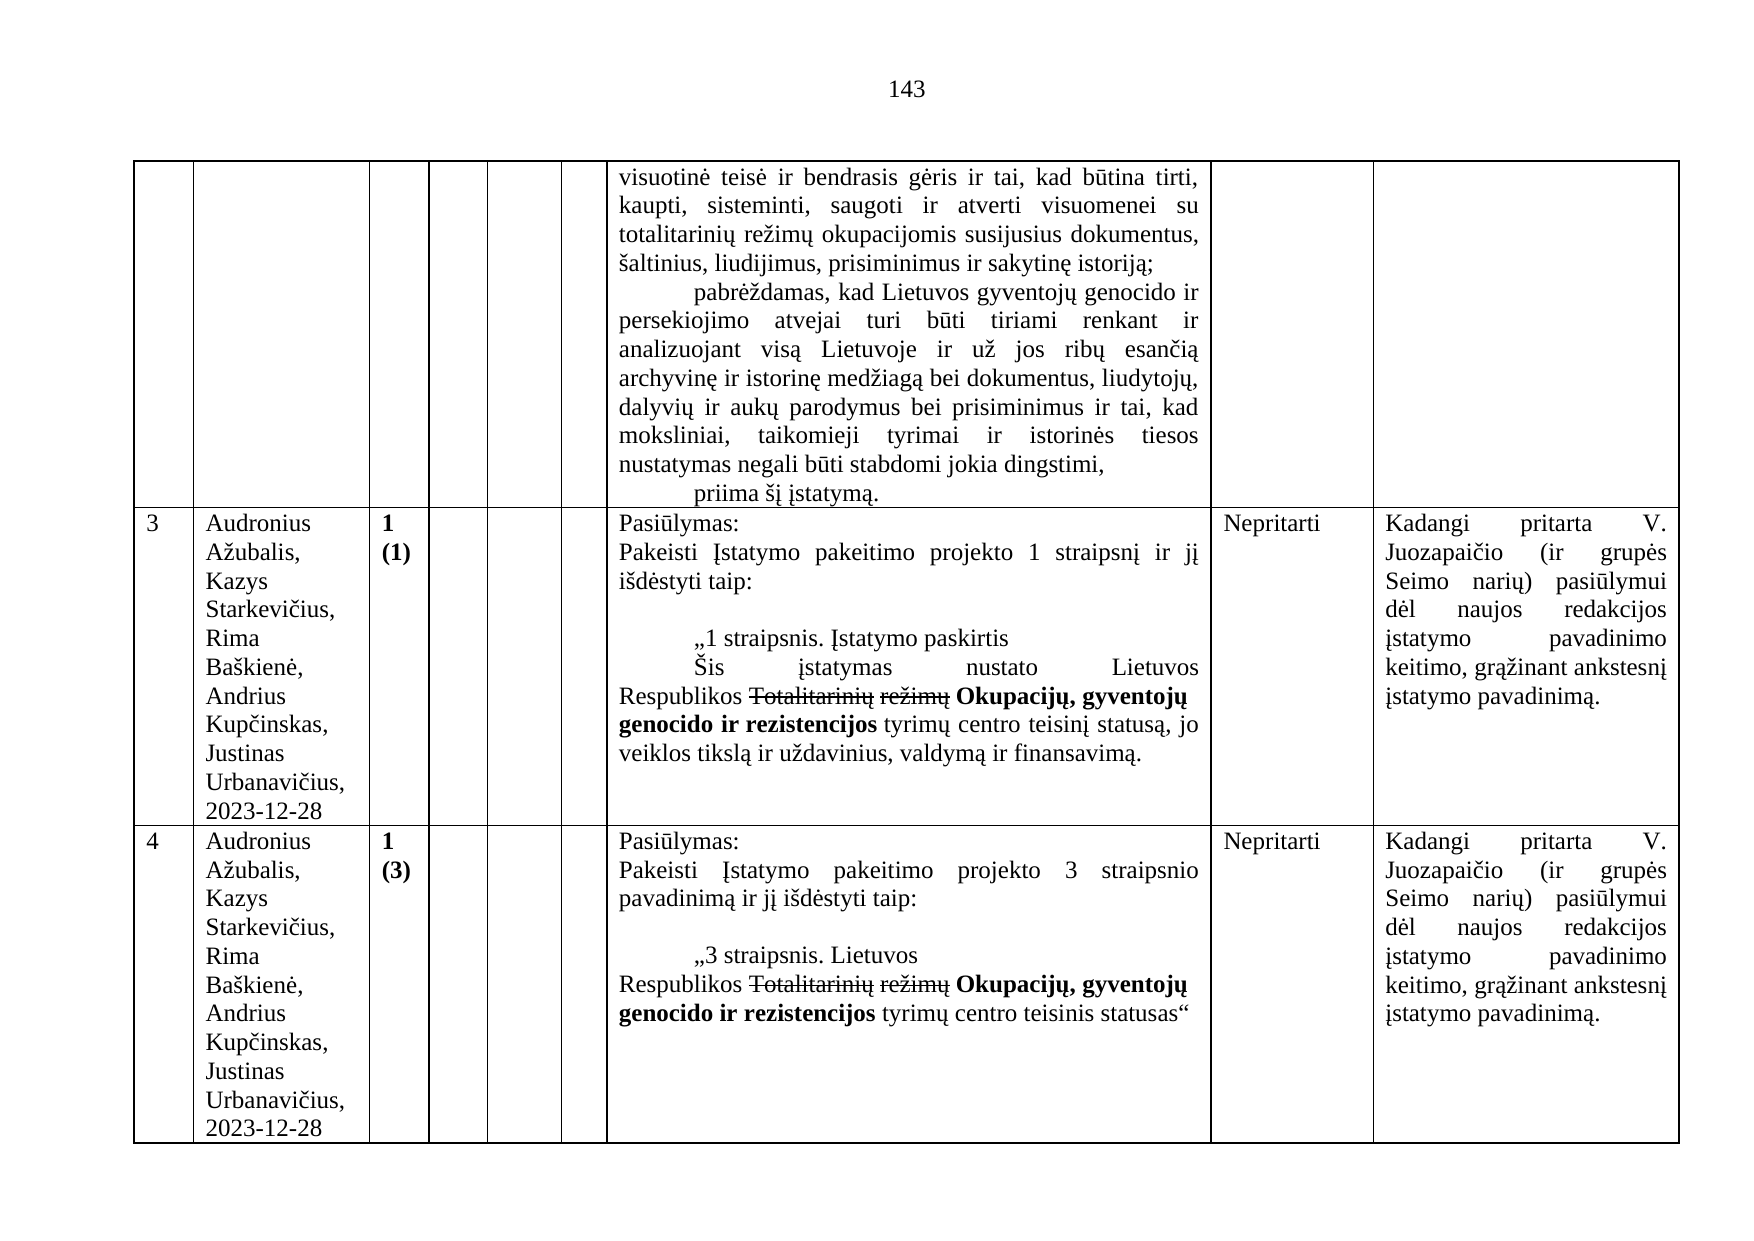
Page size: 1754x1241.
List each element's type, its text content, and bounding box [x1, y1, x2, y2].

table_cell [562, 826, 606, 1142]
table_cell [370, 162, 428, 507]
table_cell Pasiūlymas: Pakeisti Įstatymo pakeitimo projekto 1 straipsnį ir jį išdėstyti taip: „1 straipsnis. Įstatymo paskirtis Šis įstatymas nustato Lietuvos Respublikos Totalitarinių režimų Okupacijų, gyventojų genocido ir rezistencijos tyrimų centro teisinį statusą, jo veiklos tikslą ir uždavinius, valdymą ir finansavimą. [608, 508, 1210, 824]
table_cell Nepritarti [1212, 508, 1373, 824]
table_cell [430, 162, 487, 507]
table_cell [562, 508, 606, 824]
table_cell [194, 162, 369, 507]
table_cell [430, 508, 487, 824]
table_cell [488, 508, 561, 824]
table_cell [488, 826, 561, 1142]
table_cell Kadangi pritarta V. Juozapaičio (ir grupės Seimo narių) pasiūlymui dėl naujos redakcijos įstatymo pavadinimo keitimo, grąžinant ankstesnį įstatymo pavadinimą. [1374, 508, 1678, 824]
table_cell 3 [135, 508, 193, 824]
table_cell [562, 162, 606, 507]
table_cell 1 (3) [370, 826, 428, 1142]
table_cell 1 (1) [370, 508, 428, 824]
table_cell [488, 162, 561, 507]
table_cell [1374, 162, 1678, 507]
table_cell Audronius Ažubalis, Kazys Starkevičius, Rima Baškienė, Andrius Kupčinskas, Justinas Urbanavičius, 2023-12-28 [194, 508, 369, 824]
table_cell Nepritarti [1212, 826, 1373, 1142]
table_cell [135, 162, 193, 507]
table_cell Kadangi pritarta V. Juozapaičio (ir grupės Seimo narių) pasiūlymui dėl naujos redakcijos įstatymo pavadinimo keitimo, grąžinant ankstesnį įstatymo pavadinimą. [1374, 826, 1678, 1142]
table_cell [1212, 162, 1373, 507]
table_cell Pasiūlymas: Pakeisti Įstatymo pakeitimo projekto 3 straipsnio pavadinimą ir jį išdėstyti taip: „3 straipsnis. Lietuvos Respublikos Totalitarinių režimų Okupacijų, gyventojų genocido ir rezistencijos tyrimų centro teisinis statusas“ [608, 826, 1210, 1142]
table_cell Audronius Ažubalis, Kazys Starkevičius, Rima Baškienė, Andrius Kupčinskas, Justinas Urbanavičius, 2023-12-28 [194, 826, 369, 1142]
table_cell 4 [135, 826, 193, 1142]
table_cell [430, 826, 487, 1142]
table_cell visuotinė teisė ir bendrasis gėris ir tai, kad būtina tirti, kaupti, sisteminti, saugoti ir atverti visuomenei su totalitarinių režimų okupacijomis susijusius dokumentus, šaltinius, liudijimus, prisiminimus ir sakytinę istoriją; pabrėždamas, kad Lietuvos gyventojų genocido ir persekiojimo atvejai turi būti tiriami renkant ir analizuojant visą Lietuvoje ir už jos ribų esančią archyvinę ir istorinę medžiagą bei dokumentus, liudytojų, dalyvių ir aukų parodymus bei prisiminimus ir tai, kad moksliniai, taikomieji tyrimai ir istorinės tiesos nustatymas negali būti stabdomi jokia dingstimi, priima šį įstatymą. [608, 162, 1210, 507]
